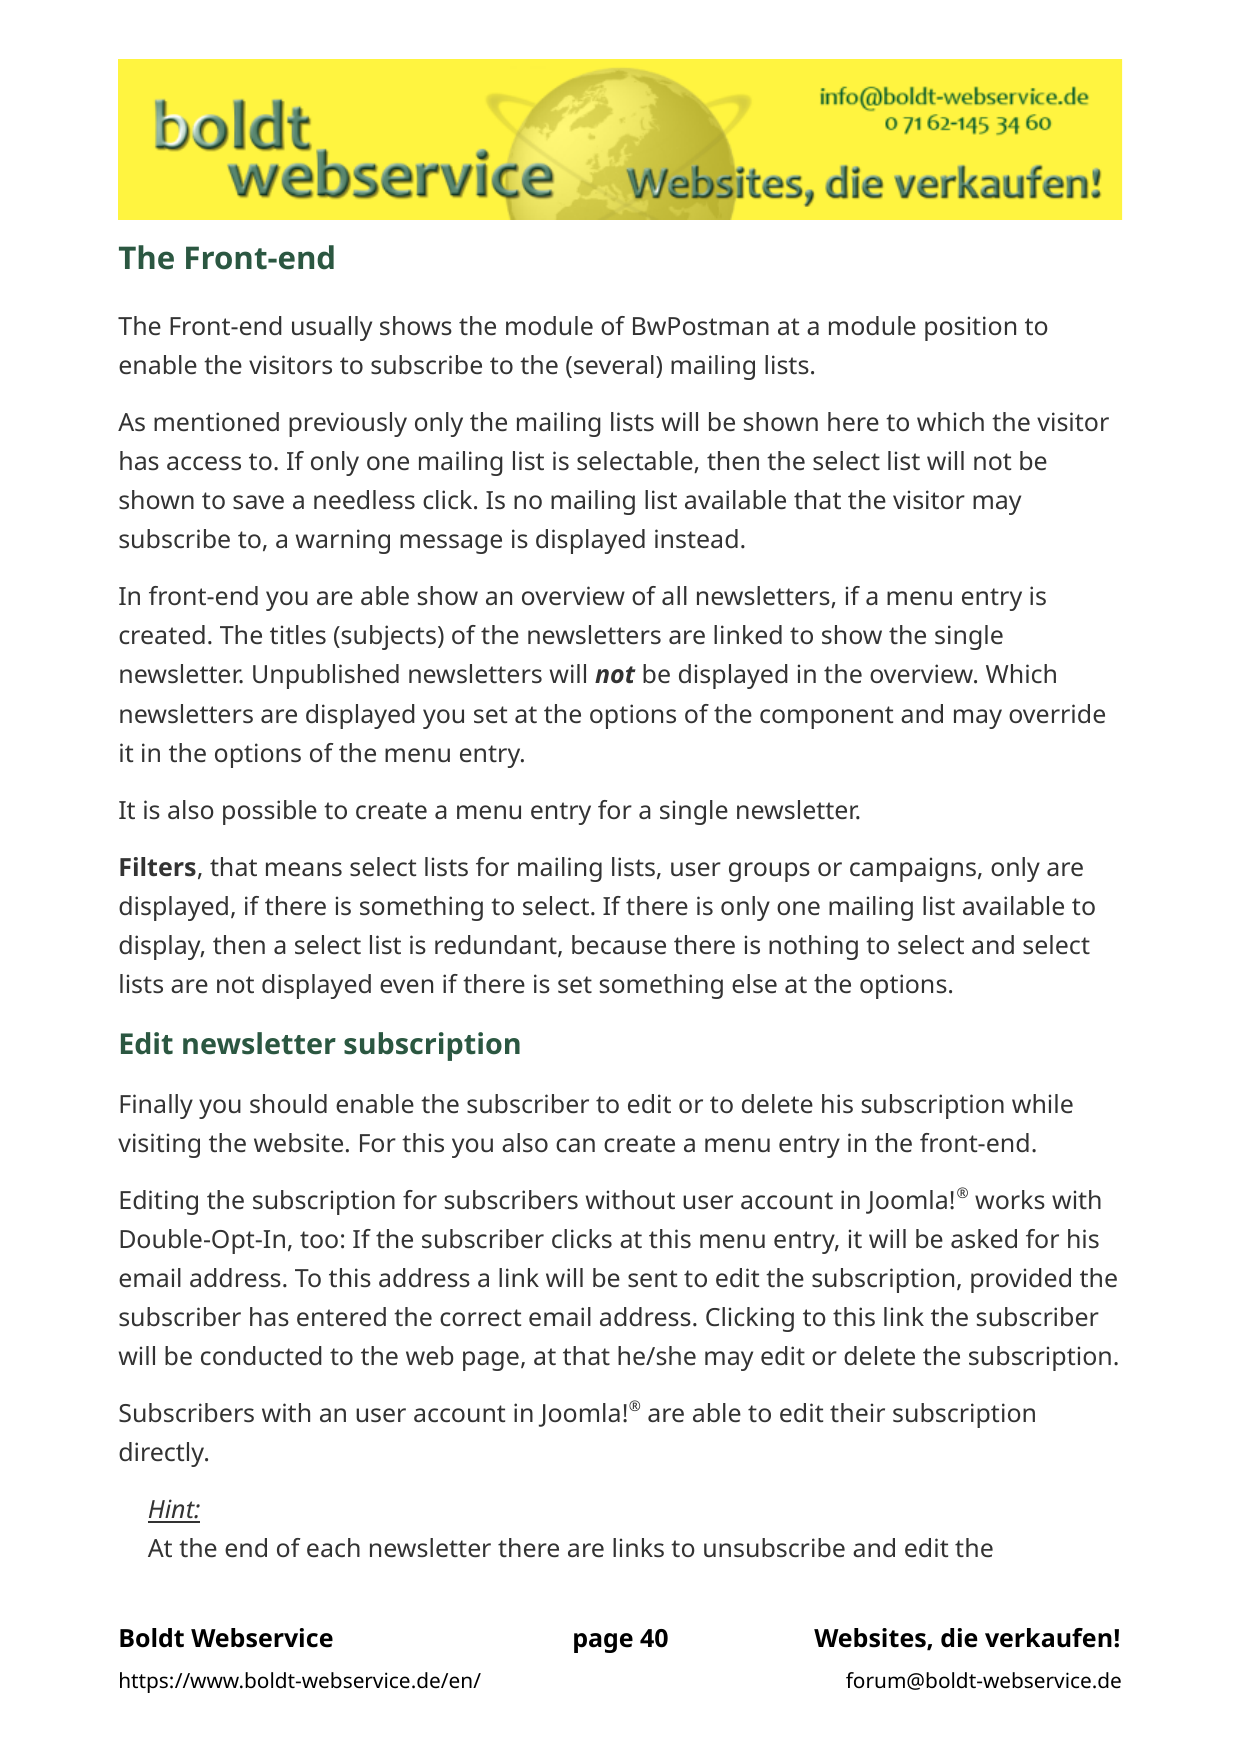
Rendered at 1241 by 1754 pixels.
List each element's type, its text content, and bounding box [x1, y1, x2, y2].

text In front-end you are able show an overview of all newsletters, if a menu entry is created. The titles (subjects) of the newsletters are linked to show the single newsletter. Unpublished newsletters will not be displayed in the overview. Which newsletters are displayed you set at the options of the component and may override it in the options of the menu entry. [118, 579, 1122, 769]
text It is also possible to create a menu entry for a single newsletter. [118, 792, 1122, 826]
text The Front-end usually shows the module of BwPostman at a module position to enable the visitors to subscribe to the (several) mailing lists. [118, 308, 1122, 382]
text Finally you should enable the subscriber to edit or to delete his subscription while visiting the website. For this you also can create a menu entry in the front-end. [118, 1086, 1122, 1159]
subtitle Edit newsletter subscription [118, 1023, 1122, 1063]
text Hint: At the end of each newsletter there are links to unsubscribe and edit the [148, 1492, 1122, 1565]
subtitle The Front-end [118, 236, 1122, 279]
text Editing the subscription for subscribers without user account in Joomla!® works with Double-Opt-In, too: If the subscriber clicks at this menu entry, it will be asked for his email address. To this address a link will be sent to edit the subscription, provided the subscriber has entered the correct email address. Clicking to this link the subscriber will be conducted to the web page, at that he/she may edit or delete the subscription. [118, 1182, 1122, 1373]
picture [118, 59, 1123, 220]
text Filters, that means select lists for mailing lists, user groups or campaigns, only are displayed, if there is something to select. If there is only one mailing list available to display, then a select list is redundant, because there is nothing to select and select lists are not displayed even if there is set something else at the options. [118, 849, 1122, 1001]
text As mentioned previously only the mailing lists will be shown here to which the visitor has access to. If only one mailing list is selectable, then the select list will not be shown to save a needless click. Is no mailing list available that the visitor may subscribe to, a warning message is displayed instead. [118, 404, 1122, 556]
text Subscribers with an user account in Joomla!® are able to edit their subscription directly. [118, 1396, 1122, 1469]
